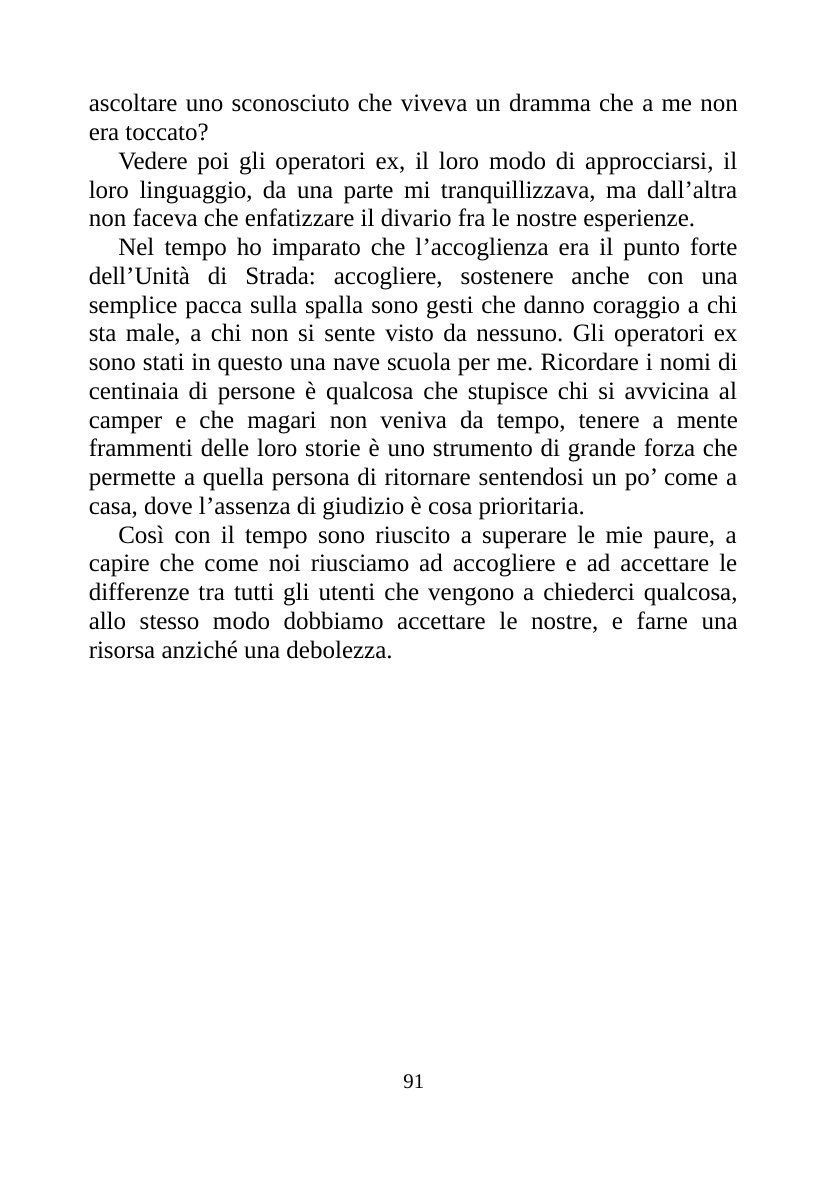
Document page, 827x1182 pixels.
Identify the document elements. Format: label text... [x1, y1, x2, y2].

text Vedere poi gli operatori ex, il loro modo di approcciarsi, il loro linguaggio, da una parte mi tranquillizzava, ma dall’altra non faceva che enfatizzare il divario fra le nostre esperienze. [88, 146, 738, 232]
text ascoltare uno sconosciuto che viveva un dramma che a me non era toccato? [88, 88, 738, 146]
text Così con il tempo sono riuscito a superare le mie paure, a capire che come noi riusciamo ad accogliere e ad accettare le differenze tra tutti gli utenti che vengono a chiederci qualcosa, allo stesso modo dobbiamo accettare le nostre, e farne una risorsa anziché una debolezza. [88, 520, 738, 663]
text Nel tempo ho imparato che l’accoglienza era il punto forte dell’Unità di Strada: accogliere, sostenere anche con una semplice pacca sulla spalla sono gesti che danno coraggio a chi sta male, a chi non si sente visto da nessuno. Gli operatori ex sono stati in questo una nave scuola per me. Ricordare i nomi di centinaia di persone è qualcosa che stupisce chi si avvicina al camper e che magari non veniva da tempo, tenere a mente frammenti delle loro storie è uno strumento di grande forza che permette a quella persona di ritornare sentendosi un po’ come a casa, dove l’assenza di giudizio è cosa prioritaria. [88, 232, 738, 520]
